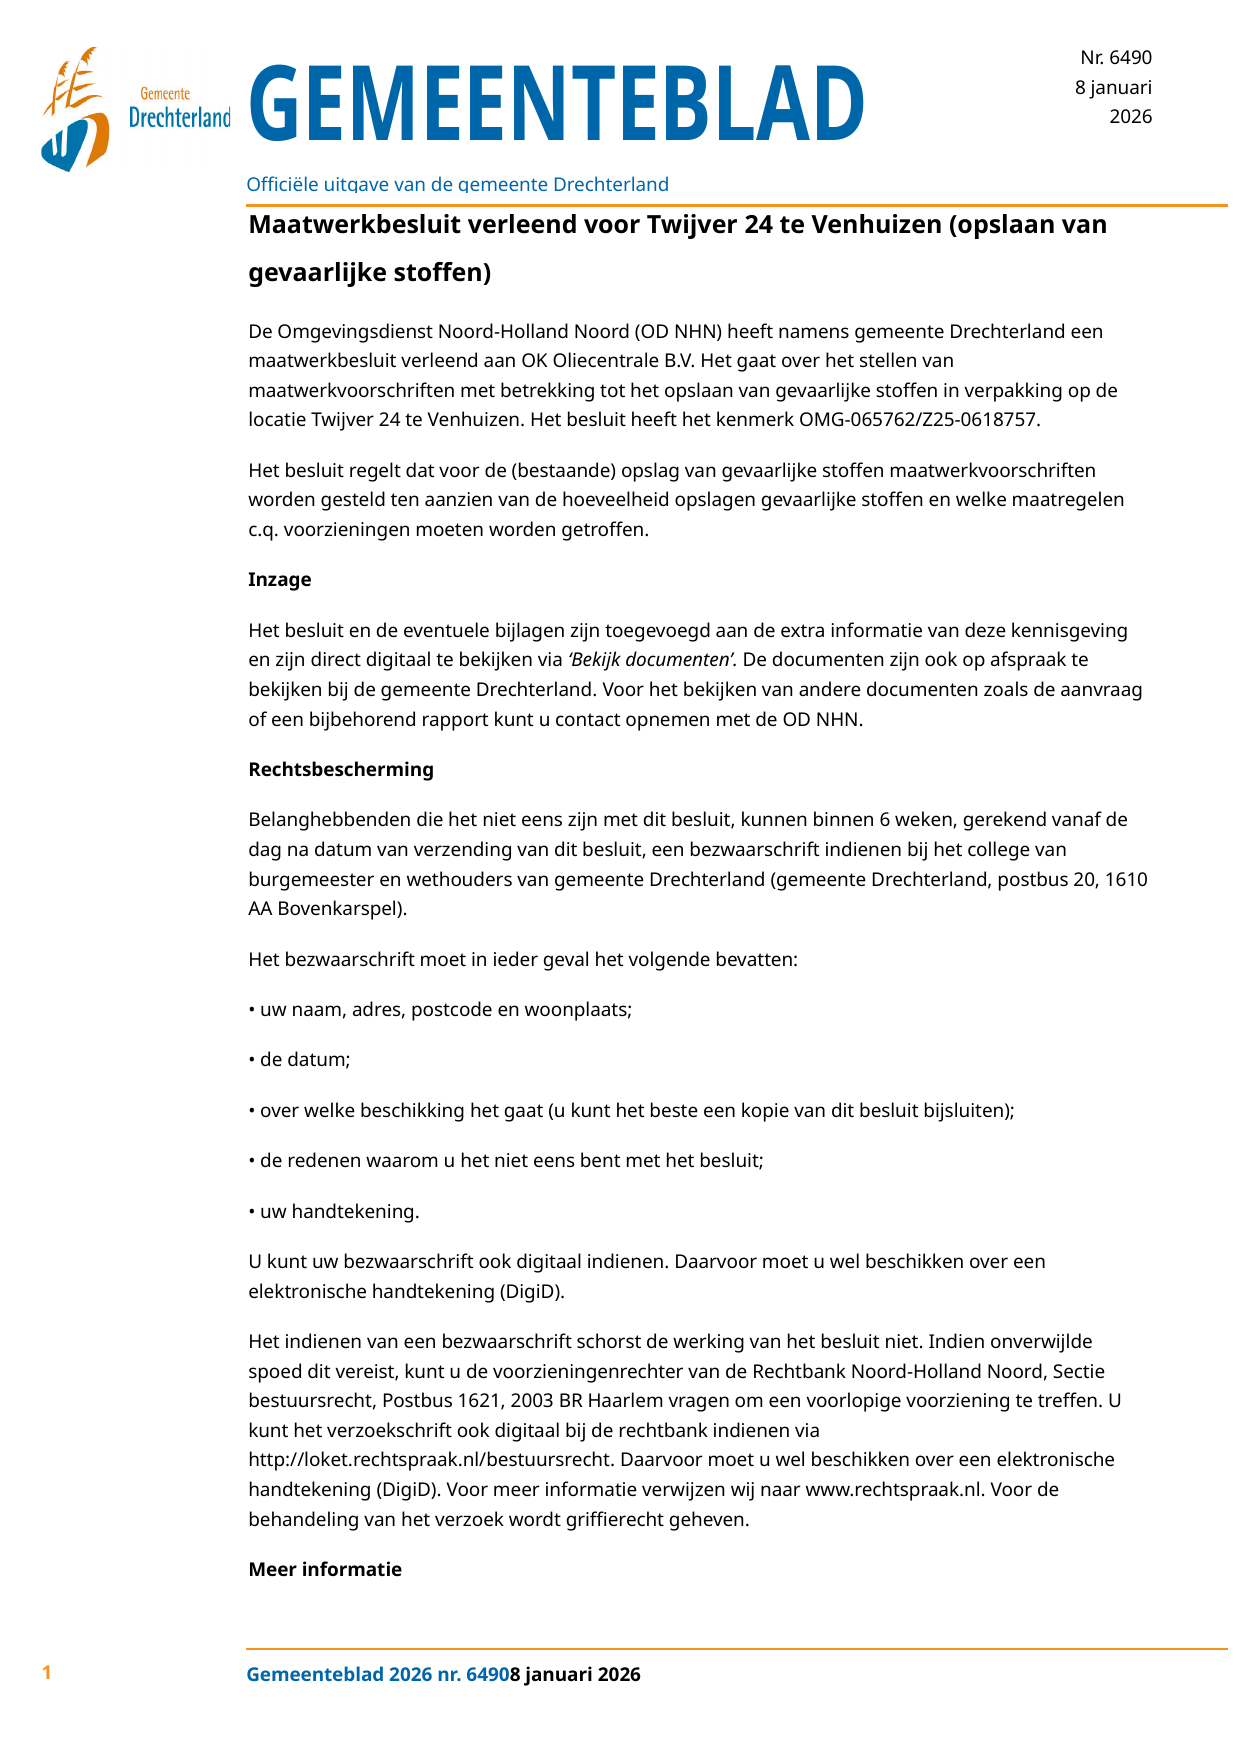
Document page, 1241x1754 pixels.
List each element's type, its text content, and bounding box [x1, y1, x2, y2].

text U kunt uw bezwaarschrift ook digitaal indienen. Daarvoor moet u wel beschikken over een elektronische handtekening (DigiD). [248, 1248, 1152, 1304]
text Meer informatie [248, 1556, 1152, 1582]
text De Omgevingsdienst Noord-Holland Noord (OD NHN) heeft namens gemeente Drechterland een maatwerkbesluit verleend aan OK Oliecentrale B.V. Het gaat over het stellen van maatwerkvoorschriften met betrekking tot het opslaan van gevaarlijke stoffen in verpakking op de locatie Twijver 24 te Venhuizen. Het besluit heeft het kenmerk OMG-065762/Z25-0618757. [248, 318, 1152, 432]
text • de datum; [248, 1047, 1152, 1072]
text Maatwerkbesluit verleend voor Twijver 24 te Venhuizen (opslaan van gevaarlijke stoffen) [248, 207, 1152, 288]
text Het besluit en de eventuele bijlagen zijn toegevoegd aan de extra informatie van deze kennisgeving en zijn direct digitaal te bekijken via ‘Bekijk documenten’. De documenten zijn ook op afspraak te bekijken bij de gemeente Drechterland. Voor het bekijken van andere documenten zoals de aanvraag of een bijbehorend rapport kunt u contact opnemen met de OD NHN. [248, 617, 1152, 732]
picture [226, 115, 231, 124]
text • uw naam, adres, postcode en woonplaats; [248, 996, 1152, 1022]
text • uw handtekening. [248, 1198, 1152, 1224]
text Inzage [248, 567, 1152, 592]
picture [41, 158, 64, 172]
text Het indienen van een bezwaarschrift schorst de werking van het besluit niet. Indien onverwijlde spoed dit vereist, kunt u de voorzieningenrechter van de Rechtbank Noord-Holland Noord, Sectie bestuursrecht, Postbus 1621, 2003 BR Haarlem vragen om een voorlopige voorziening te treffen. U kunt het verzoekschrift ook digitaal bij de rechtbank indienen via http://loket.rechtspraak.nl/bestuursrecht. Daarvoor moet u wel beschikken over een elektronische handtekening (DigiD). Voor meer informatie verwijzen wij naar www.rechtspraak.nl. Voor de behandeling van het verzoek wordt griffierecht geheven. [248, 1328, 1152, 1532]
text Het bezwaarschrift moet in ieder geval het volgende bevatten: [248, 946, 1152, 972]
text • de redenen waarom u het niet eens bent met het besluit; [248, 1147, 1152, 1173]
text Belanghebbenden die het niet eens zijn met dit besluit, kunnen binnen 6 weken, gerekend vanaf de dag na datum van verzending van dit besluit, een bezwaarschrift indienen bij het college van burgemeester en wethouders van gemeente Drechterland (gemeente Drechterland, postbus 20, 1610 AA Bovenkarspel). [248, 807, 1152, 921]
text Het besluit regelt dat voor de (bestaande) opslag van gevaarlijke stoffen maatwerkvoorschriften worden gesteld ten aanzien van de hoeveelheid opslagen gevaarlijke stoffen en welke maatregelen c.q. voorzieningen moeten worden getroffen. [248, 457, 1152, 542]
text • over welke beschikking het gaat (u kunt het beste een kopie van dit besluit bijsluiten); [248, 1097, 1152, 1123]
picture [41, 47, 231, 172]
text Rechtsbescherming [248, 756, 1152, 782]
